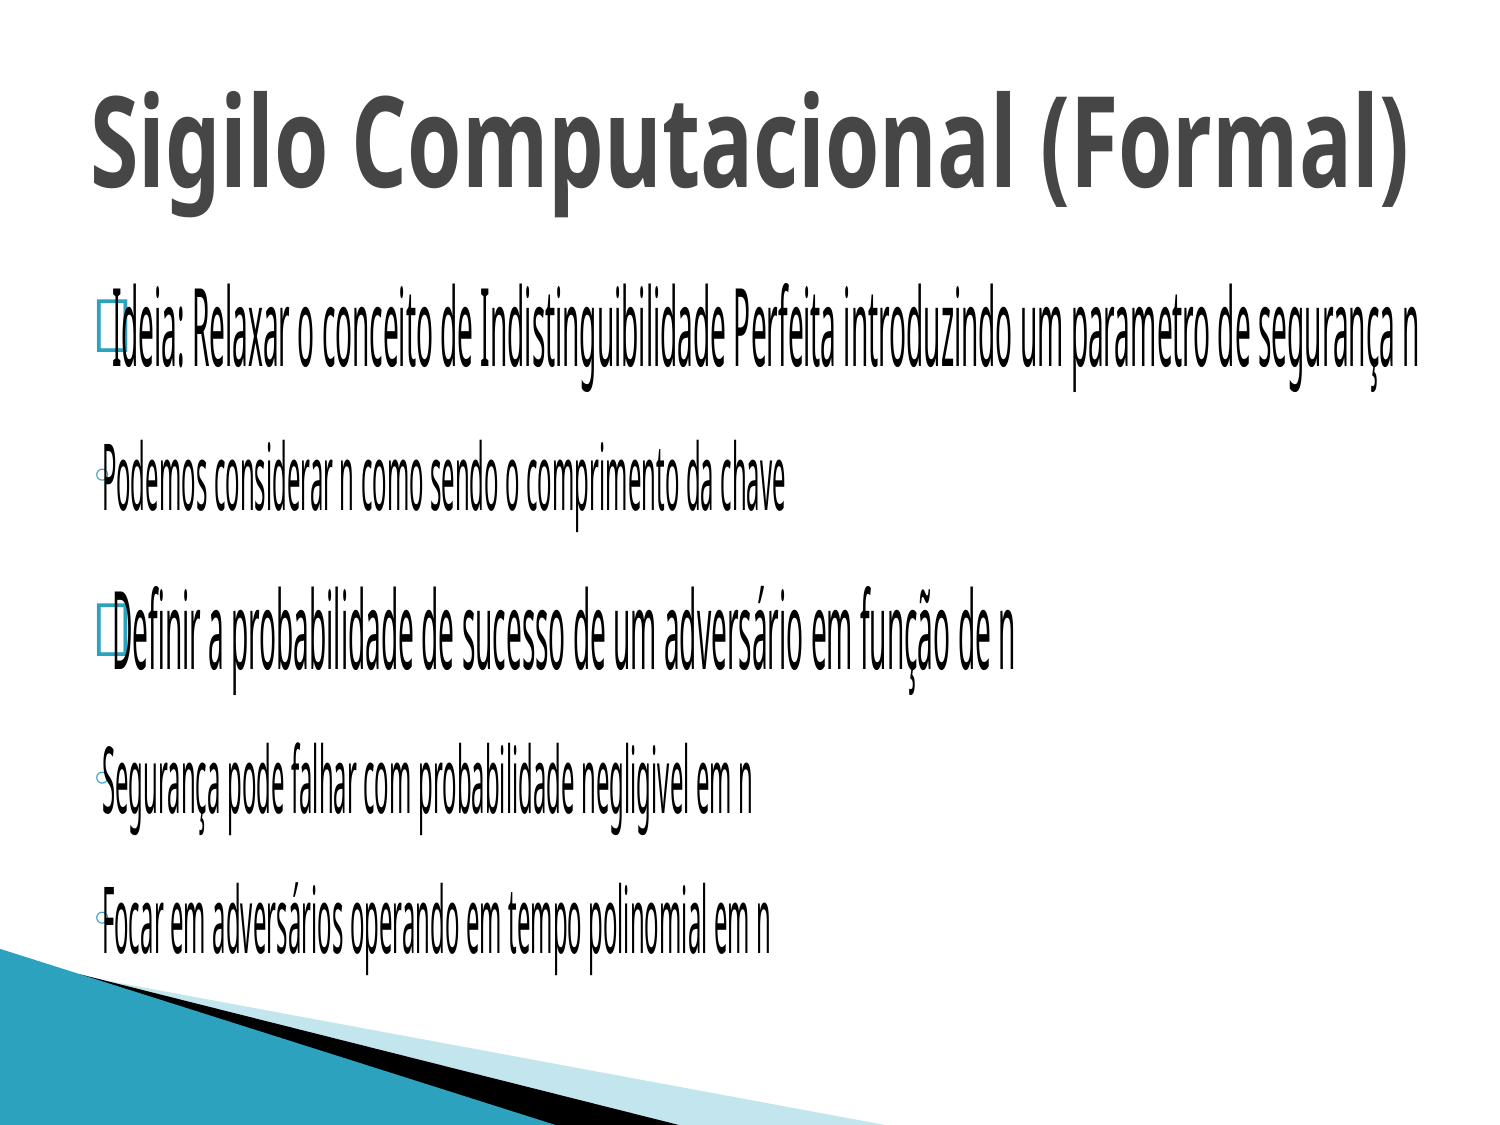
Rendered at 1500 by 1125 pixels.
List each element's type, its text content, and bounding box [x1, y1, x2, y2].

list Ideia: Relaxar o conceito de Indistinguibilidade Perfeita introduzindo um parametro de segurança n Podemos considerar n como sendo o comprimento da chave Definir a probabilidade de sucesso de um adversário em função de n Segurança pode falhar com probabilidade negligivel em n Focar em adversários operando em tempo polinomial em n [75, 243, 1426, 986]
title Sigilo Computacional (Formal) [75, 45, 1426, 233]
